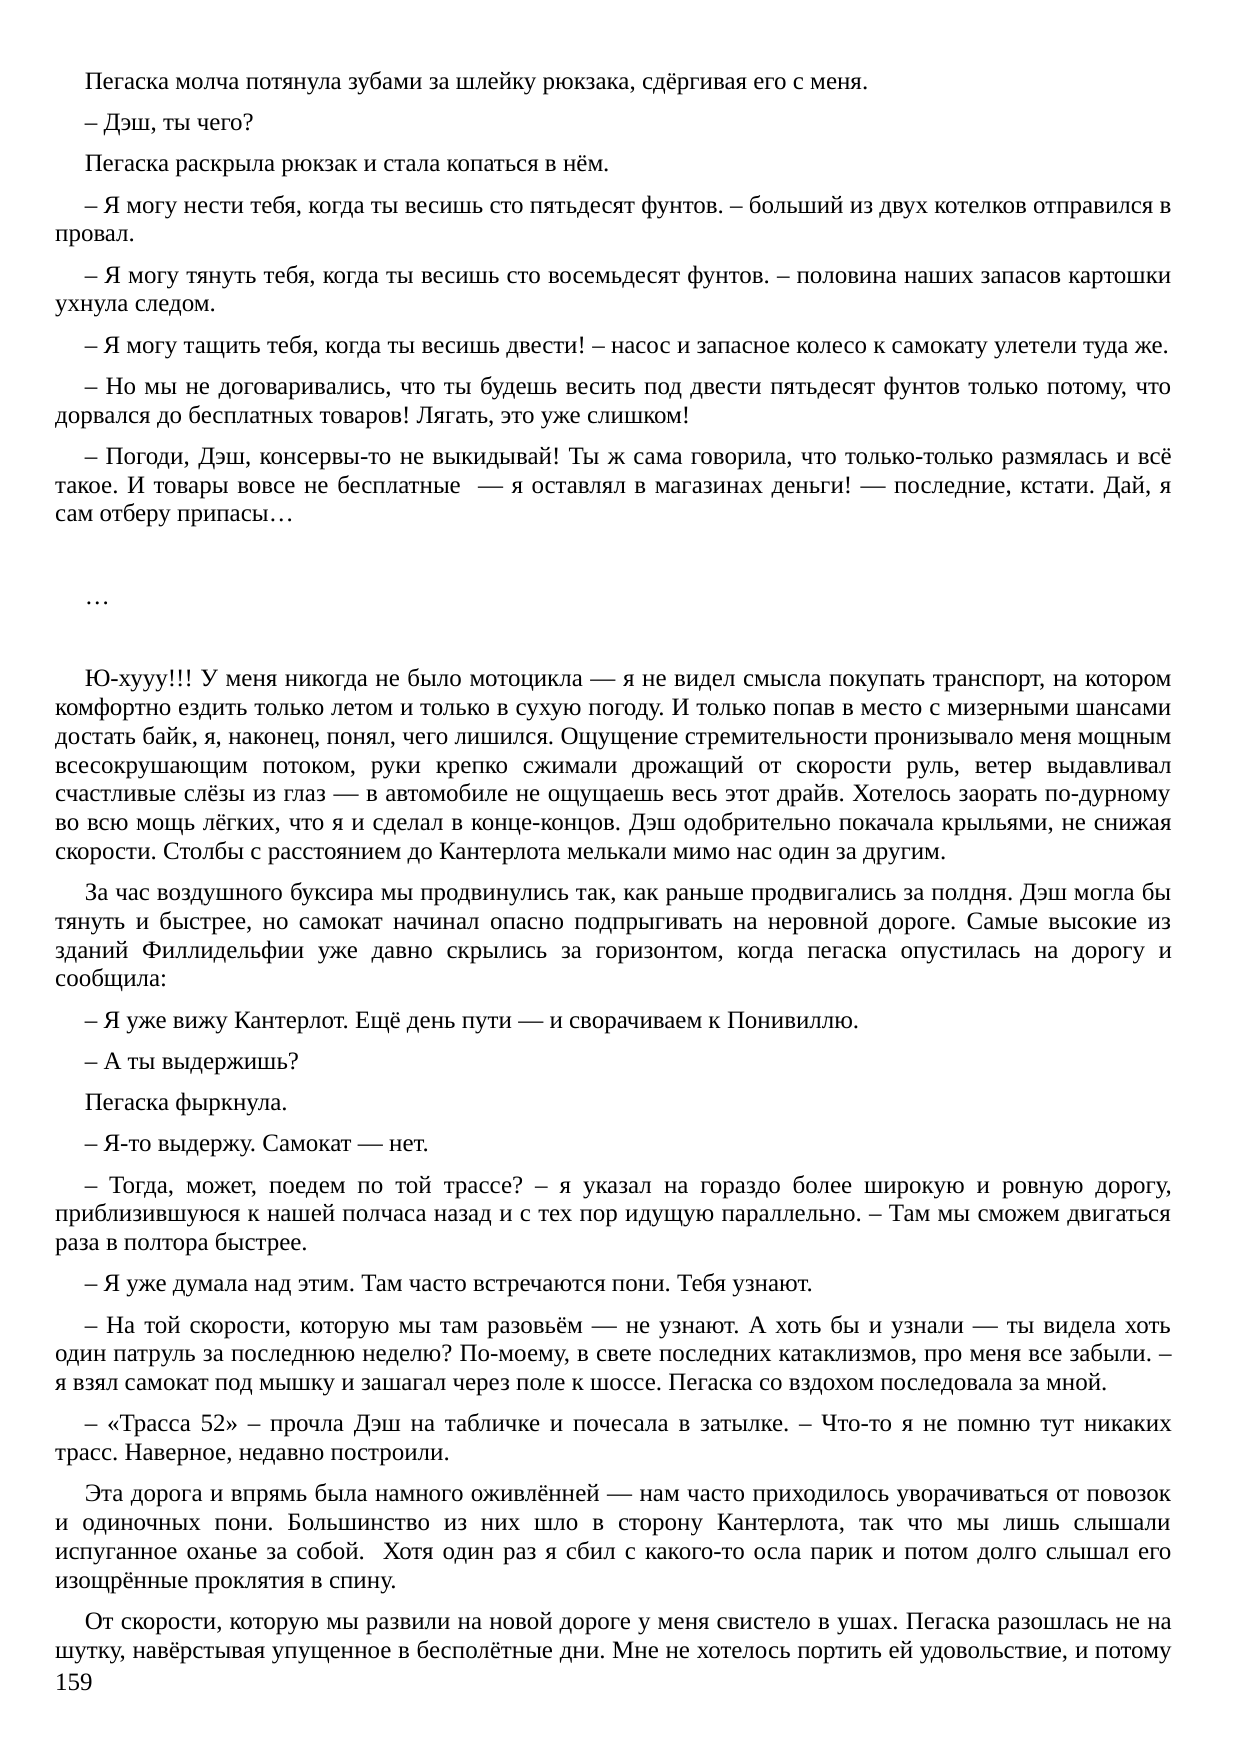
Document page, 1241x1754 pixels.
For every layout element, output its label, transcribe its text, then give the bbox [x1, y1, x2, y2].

text – На той скорости, которую мы там разовьём — не узнают. А хоть бы и узнали — ты видела хоть один патруль за последнюю неделю? По-моему, в свете последних катаклизмов, про меня все забыли. – я взял самокат под мышку и зашагал через поле к шоссе. Пегаска со вздохом последовала за мной. [55, 1310, 1173, 1396]
text – Я могу тащить тебя, когда ты весишь двести! – насос и запасное колесо к самокату улетели туда же. [55, 330, 1173, 358]
text – Я могу нести тебя, когда ты весишь сто пятьдесят фунтов. – больший из двух котелков отправился в провал. [55, 190, 1173, 247]
text … [55, 581, 1173, 610]
text – Погоди, Дэш, консервы-то не выкидывай! Ты ж сама говорила, что только-только размялась и всё такое. И товары вовсе не бесплатные — я оставлял в магазинах деньги! — последние, кстати. Дай, я сам отберу припасы… [55, 441, 1173, 527]
text От скорости, которую мы развили на новой дороге у меня свистело в ушах. Пегаска разошлась не на шутку, навёрстывая упущенное в бесполётные дни. Мне не хотелось портить ей удовольствие, и потому [55, 1606, 1173, 1663]
text Эта дорога и впрямь была намного оживлённей — нам часто приходилось уворачиваться от повозок и одиночных пони. Большинство из них шло в сторону Кантерлота, так что мы лишь слышали испуганное оханье за собой. Хотя один раз я сбил с какого-то осла парик и потом долго слышал его изощрённые проклятия в спину. [55, 1478, 1173, 1593]
text За час воздушного буксира мы продвинулись так, как раньше продвигались за полдня. Дэш могла бы тянуть и быстрее, но самокат начинал опасно подпрыгивать на неровной дороге. Самые высокие из зданий Филлидельфии уже давно скрылись за горизонтом, когда пегаска опустилась на дорогу и сообщила: [55, 877, 1173, 992]
text – «Трасса 52» – прочла Дэш на табличке и почесала в затылке. – Что-то я не помню тут никаких трасс. Наверное, недавно построили. [55, 1408, 1173, 1466]
text – Я уже вижу Кантерлот. Ещё день пути — и сворачиваем к Понивиллю. [55, 1005, 1173, 1033]
text – Но мы не договаривались, что ты будешь весить под двести пятьдесят фунтов только потому, что дорвался до бесплатных товаров! Лягать, это уже слишком! [55, 371, 1173, 428]
text – Я могу тянуть тебя, когда ты весишь сто восемьдесят фунтов. – половина наших запасов картошки ухнула следом. [55, 260, 1173, 317]
text Пегаска раскрыла рюкзак и стала копаться в нём. [55, 148, 1173, 177]
text – Тогда, может, поедем по той трассе? – я указал на гораздо более широкую и ровную дорогу, приблизившуюся к нашей полчаса назад и с тех пор идущую параллельно. – Там мы сможем двигаться раза в полтора быстрее. [55, 1170, 1173, 1256]
text – А ты выдержишь? [55, 1046, 1173, 1075]
text Ю-хууу!!! У меня никогда не было мотоцикла — я не видел смысла покупать транспорт, на котором комфортно ездить только летом и только в сухую погоду. И только попав в место с мизерными шансами достать байк, я, наконец, понял, чего лишился. Ощущение стремительности пронизывало меня мощным всесокрушающим потоком, руки крепко сжимали дрожащий от скорости руль, ветер выдавливал счастливые слёзы из глаз — в автомобиле не ощущаешь весь этот драйв. Хотелось заорать по-дурному во всю мощь лёгких, что я и сделал в конце-концов. Дэш одобрительно покачала крыльями, не снижая скорости. Столбы с расстоянием до Кантерлота мелькали мимо нас один за другим. [55, 663, 1173, 865]
text Пегаска фыркнула. [55, 1087, 1173, 1116]
text – Дэш, ты чего? [55, 107, 1173, 136]
text – Я-то выдержу. Самокат — нет. [55, 1128, 1173, 1157]
text – Я уже думала над этим. Там часто встречаются пони. Тебя узнают. [55, 1268, 1173, 1297]
text Пегаска молча потянула зубами за шлейку рюкзака, сдёргивая его с меня. [55, 66, 1173, 95]
